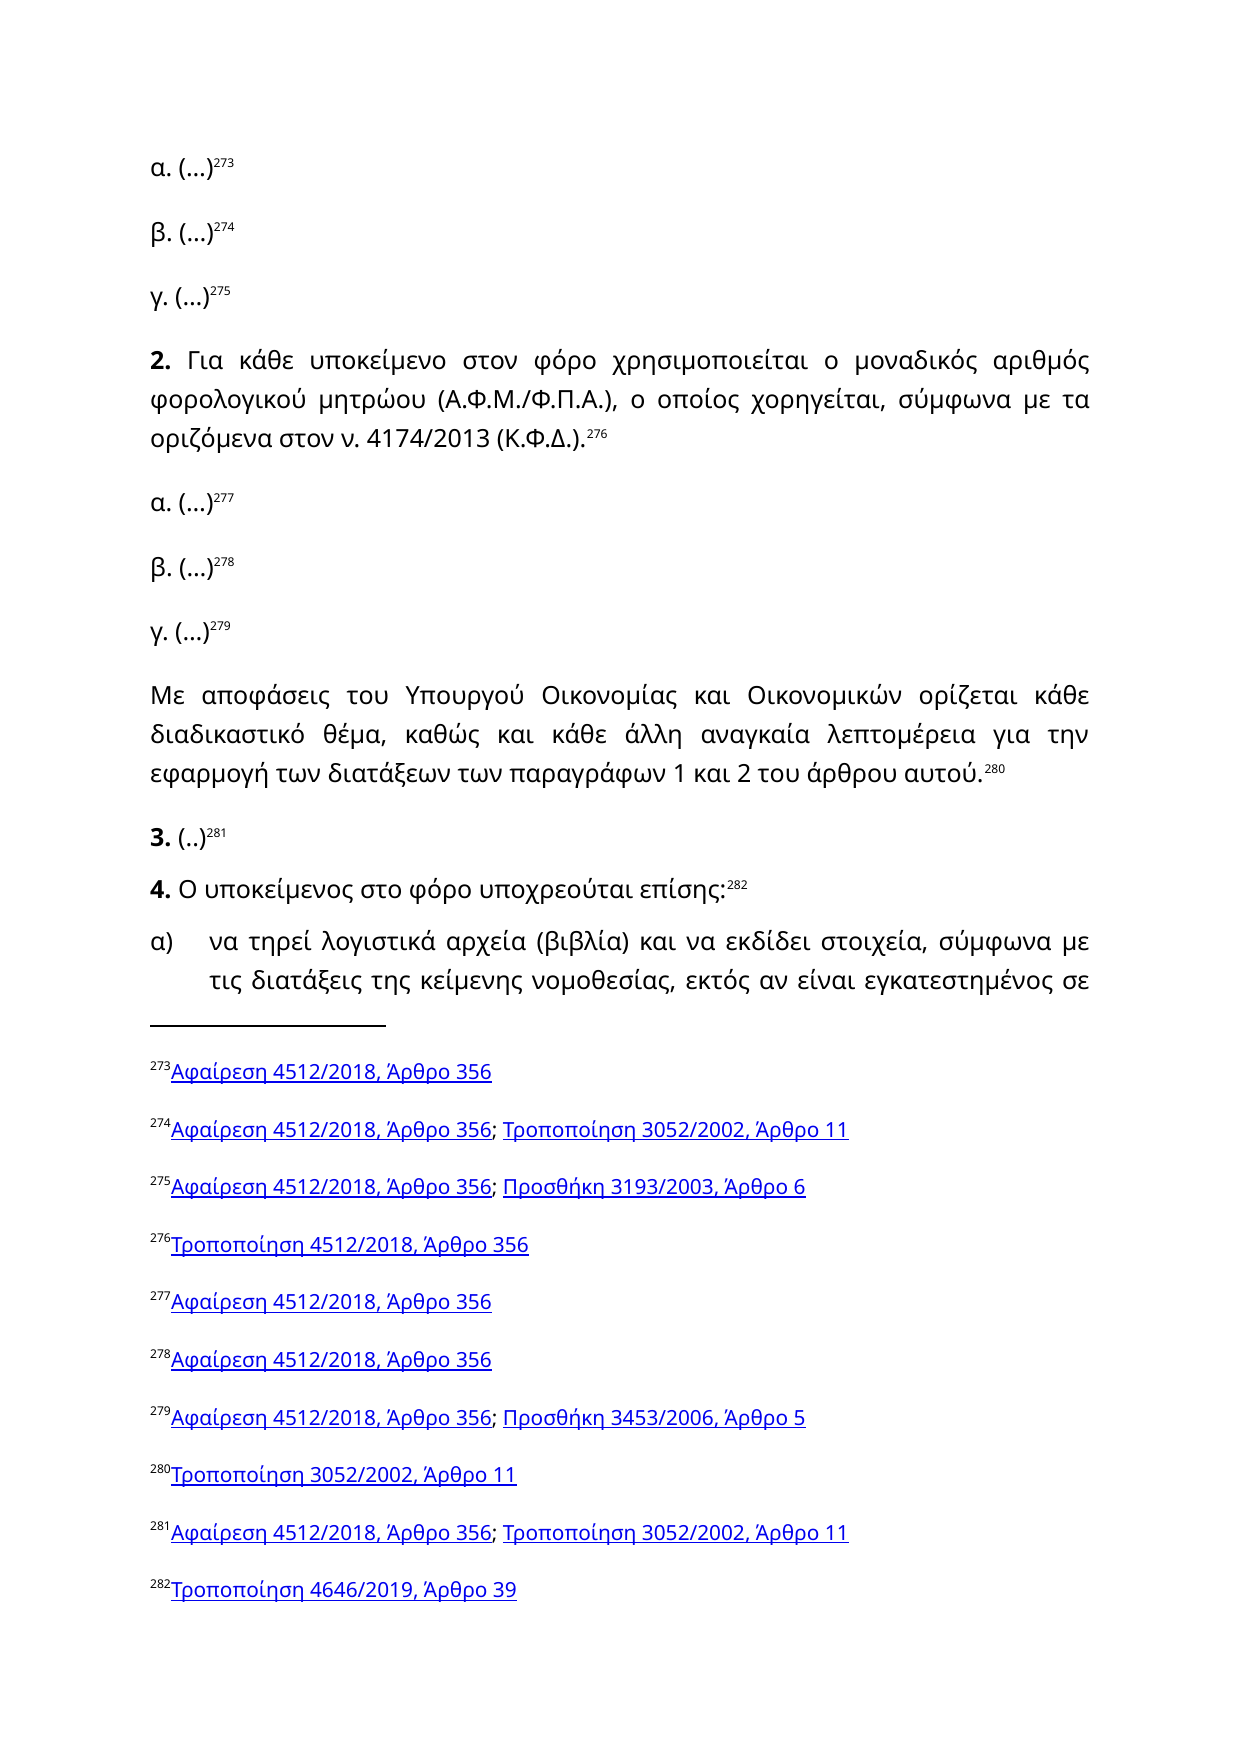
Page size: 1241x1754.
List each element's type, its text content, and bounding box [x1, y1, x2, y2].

text α. (…) [150, 150, 1090, 184]
text Αφαίρεση 4512/2018, Άρθρο 356; Προσθήκη 3193/2003, Άρθρο 6 [150, 1172, 1090, 1201]
text α. (…) [150, 485, 1090, 519]
text Τροποποίηση 3052/2002, Άρθρο 11 [150, 1460, 1090, 1489]
text Αφαίρεση 4512/2018, Άρθρο 356 [150, 1287, 1090, 1316]
text Τροποποίηση 4646/2019, Άρθρο 39 [150, 1576, 1090, 1604]
text Αφαίρεση 4512/2018, Άρθρο 356; Προσθήκη 3453/2006, Άρθρο 5 [150, 1403, 1090, 1431]
text 3. (..) [150, 820, 1090, 854]
text Με αποφάσεις του Υπουργού Οικονομίας και Οικονομικών ορίζεται κάθε διαδικαστικό θέμα, καθώς και κάθε άλλη αναγκαία λεπτομέρεια για την εφαρμογή των διατάξεων των παραγράφων 1 και 2 του άρθρου αυτού. [150, 677, 1090, 790]
text 2. Για κάθε υποκείμενο στον φόρο χρησιμοποιείται ο μοναδικός αριθμός φορολογικού μητρώου (Α.Φ.Μ./Φ.Π.Α.), ο οποίος χορηγείται, σύμφωνα με τα οριζόμενα στον ν. 4174/2013 (Κ.Φ.Δ.). [150, 342, 1090, 455]
text γ. (…) [150, 278, 1090, 312]
text Τροποποίηση 4512/2018, Άρθρο 356 [150, 1230, 1090, 1258]
text Αφαίρεση 4512/2018, Άρθρο 356 [150, 1057, 1090, 1086]
text β. (…) [150, 214, 1090, 248]
text Αφαίρεση 4512/2018, Άρθρο 356; Τροποποίηση 3052/2002, Άρθρο 11 [150, 1518, 1090, 1546]
text 4. O υποκείμενος στο φόρο υποχρεούται επίσης: [150, 872, 1090, 906]
text β. (…) [150, 549, 1090, 583]
text γ. (…) [150, 613, 1090, 647]
text Αφαίρεση 4512/2018, Άρθρο 356; Τροποποίηση 3052/2002, Άρθρο 11 [150, 1115, 1090, 1143]
list α) να τηρεί λογιστικά αρχεία (βιβλία) και να εκδίδει στοιχεία, σύμφωνα με τις διατάξεις της κείμενης νομοθεσίας, εκτός αν είναι εγκατεστημένος σε [150, 923, 1090, 997]
text Αφαίρεση 4512/2018, Άρθρο 356 [150, 1345, 1090, 1373]
